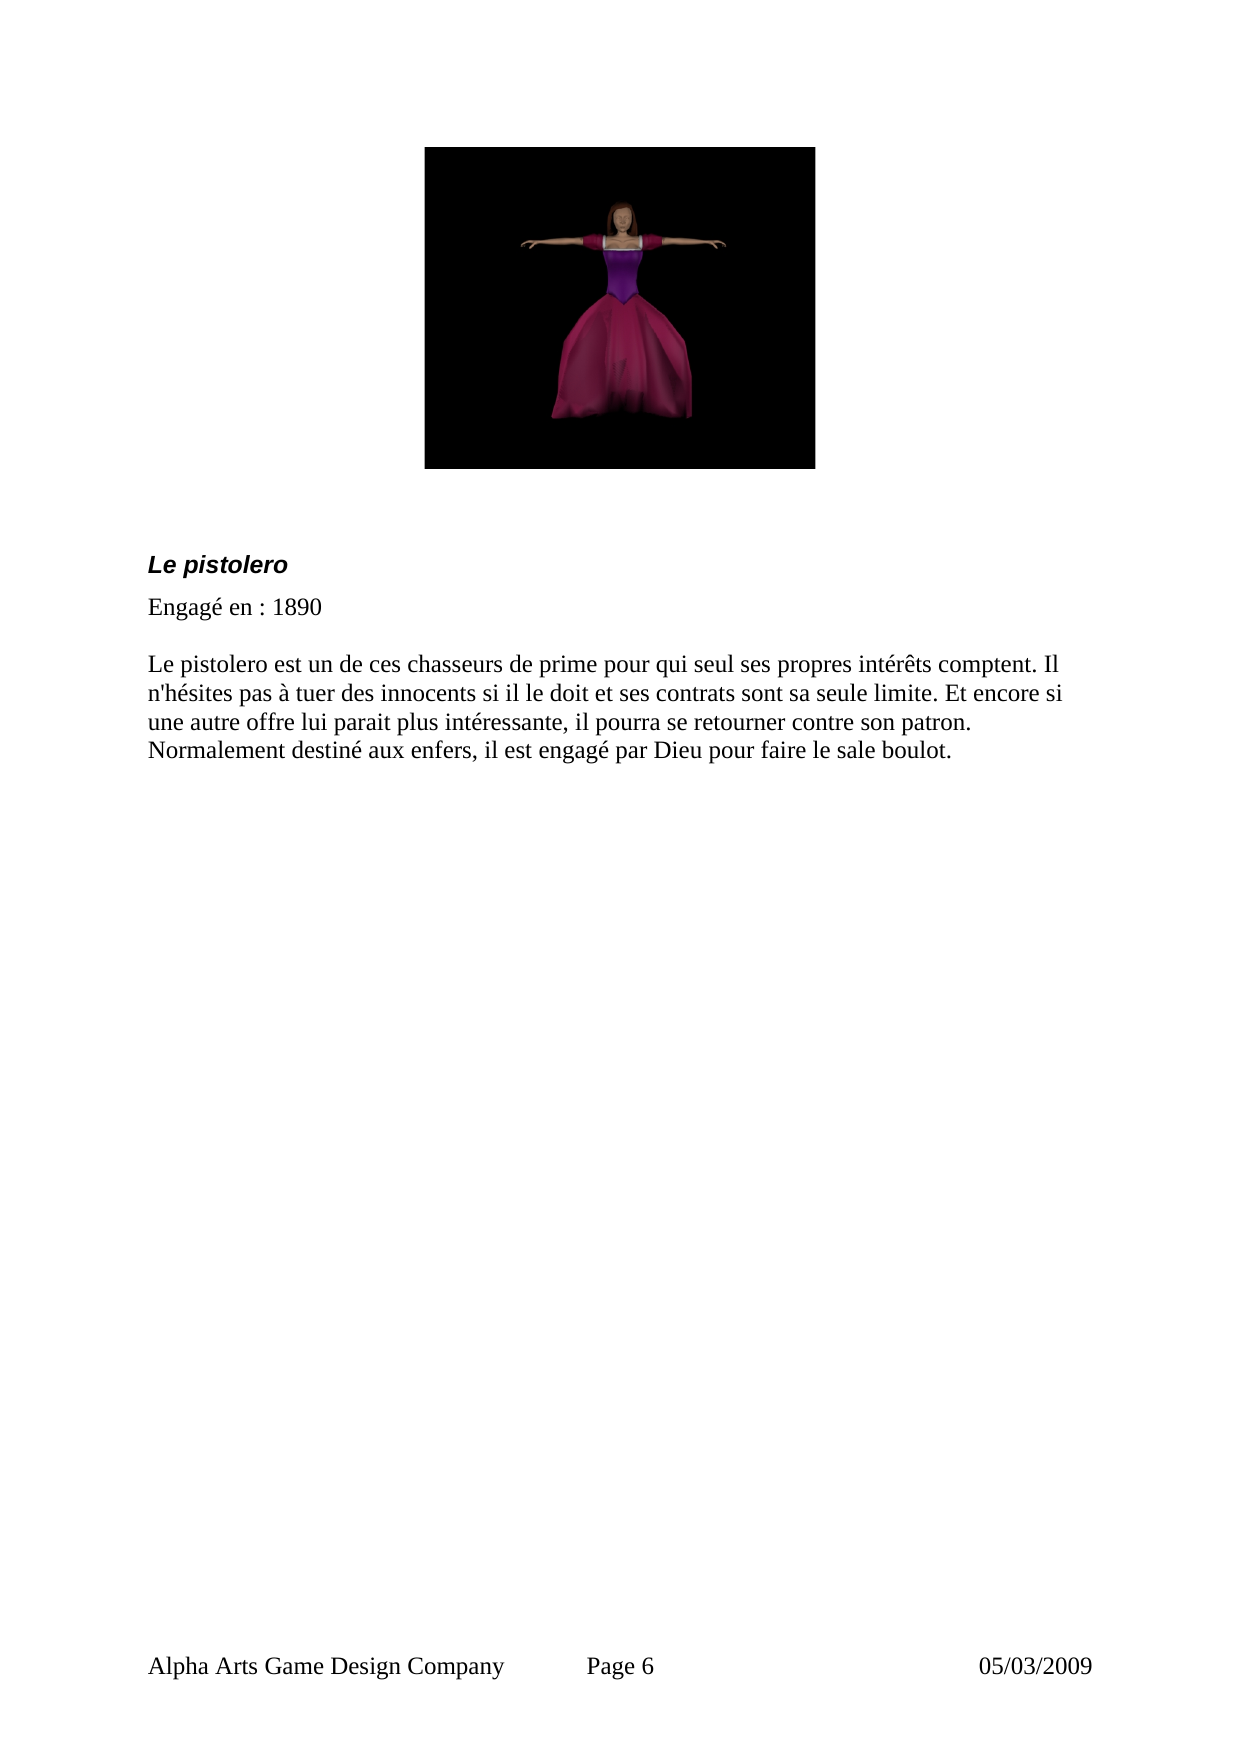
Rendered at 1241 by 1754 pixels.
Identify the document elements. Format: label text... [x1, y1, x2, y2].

picture [424, 147, 816, 469]
subtitle Le pistolero [148, 551, 1092, 579]
text Engagé en : 1890 Le pistolero est un de ces chasseurs de prime pour qui seul ses propres intérêts comptent. Il n'hésites pas à tuer des innocents si il le doit et ses contrats sont sa seule limite. Et encore si une autre offre lui parait plus intéressante, il pourra se retourner contre son patron. Normalement destiné aux enfers, il est engagé par Dieu pour faire le sale boulot. [148, 592, 1092, 764]
